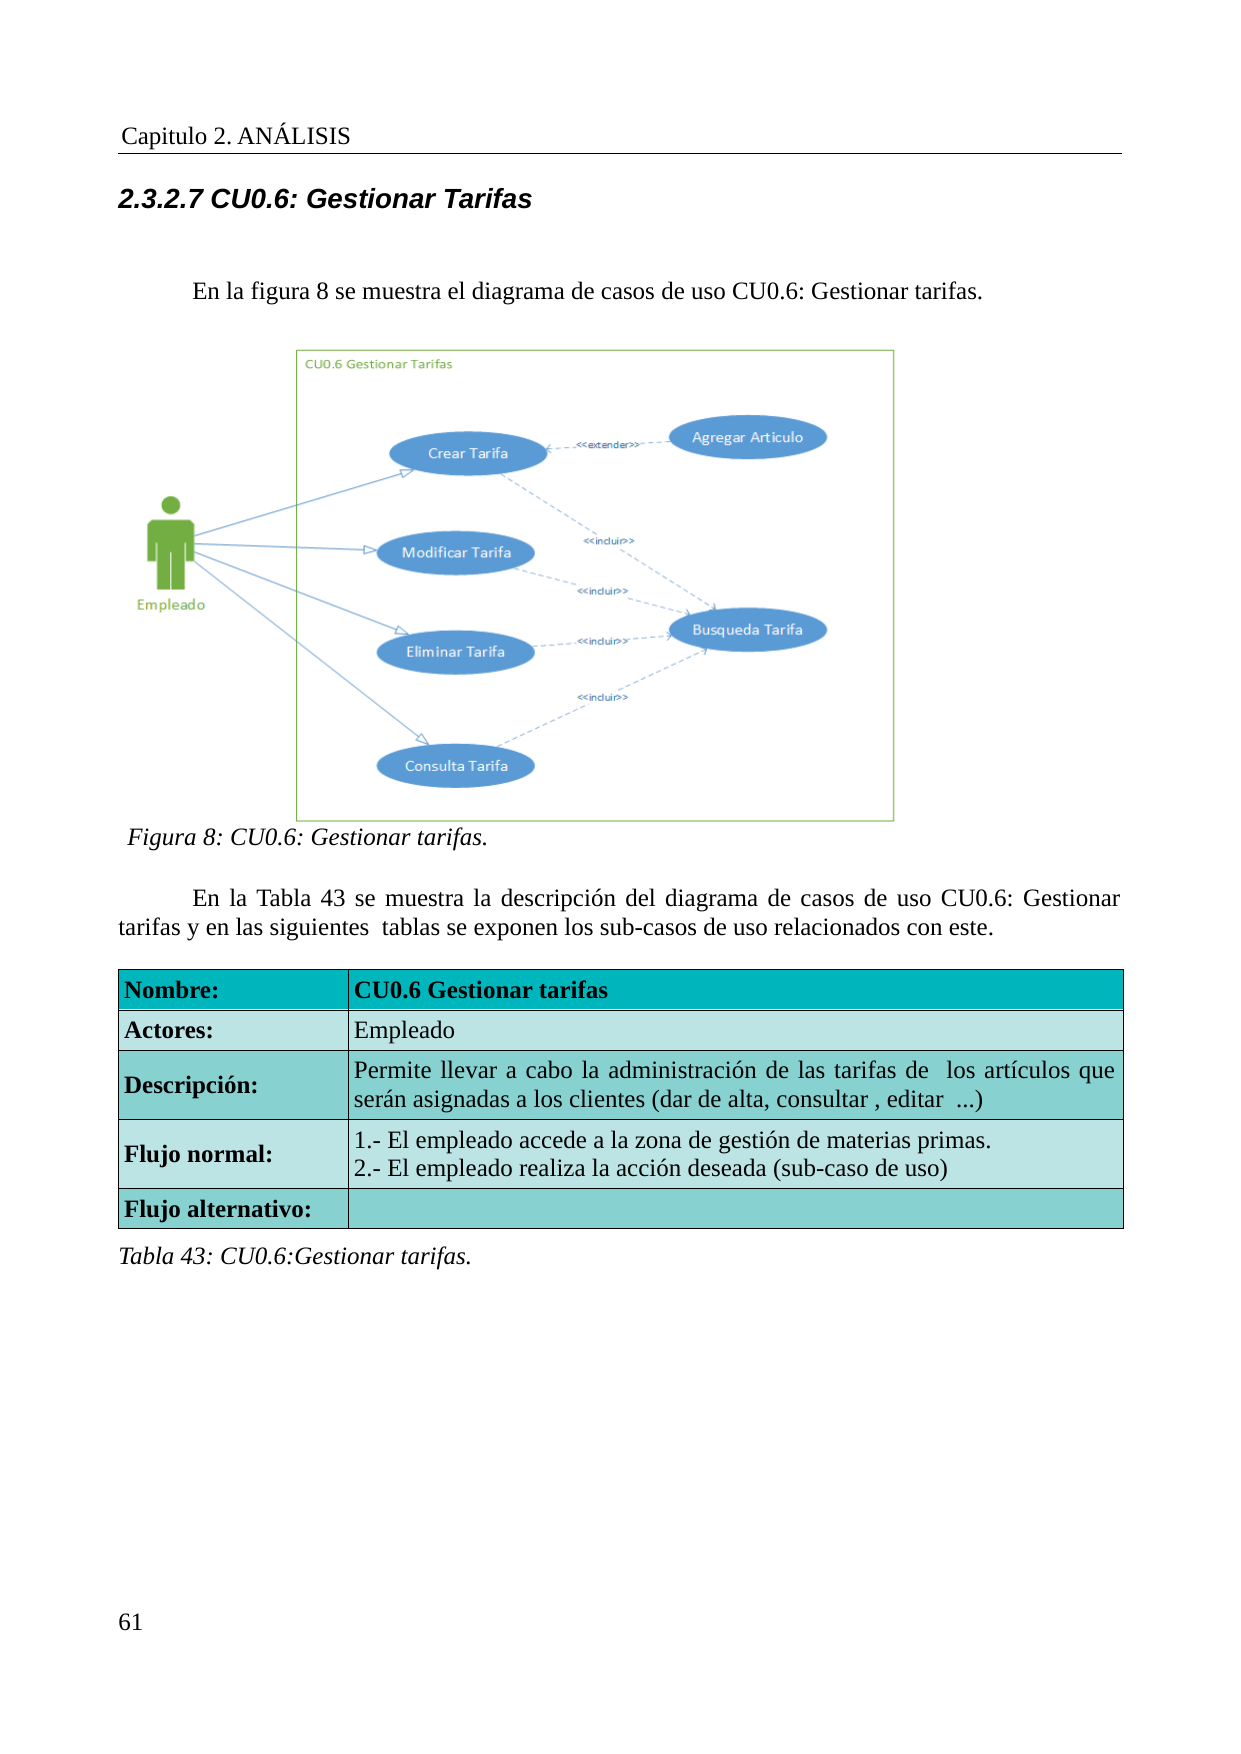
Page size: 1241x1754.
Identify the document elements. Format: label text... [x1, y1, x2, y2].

subtitle 2.3.2.7 CU0.6: Gestionar Tarifas [118, 182, 1122, 214]
table_cell Flujo alternativo: [119, 1189, 348, 1228]
text En la Tabla 43 se muestra la descripción del diagrama de casos de uso CU0.6: Gestionar tarifas y en las siguientes tablas se exponen los sub-casos de uso relacionados con este. [118, 883, 1122, 940]
table_cell [349, 1189, 1123, 1228]
table_cell Actores: [119, 1011, 348, 1050]
table_cell Descripción: [119, 1051, 348, 1119]
table_cell 1.- El empleado accede a la zona de gestión de materias primas. 2.- El empleado realiza la acción deseada (sub-caso de uso) [349, 1120, 1123, 1188]
table_header Nombre: [119, 970, 348, 1009]
text Tabla 43: CU0.6:Gestionar tarifas. [118, 1241, 1122, 1269]
table_header CU0.6 Gestionar tarifas [349, 970, 1123, 1009]
table_cell Empleado [349, 1011, 1123, 1050]
text En la figura 8 se muestra el diagrama de casos de uso CU0.6: Gestionar tarifas. [118, 276, 1122, 304]
picture [127, 349, 895, 822]
text Figura 8: CU0.6: Gestionar tarifas. [127, 822, 895, 851]
table_cell Flujo normal: [119, 1120, 348, 1188]
table_cell Permite llevar a cabo la administración de las tarifas de los artículos que serán asignadas a los clientes (dar de alta, consultar , editar ...) [349, 1051, 1123, 1119]
